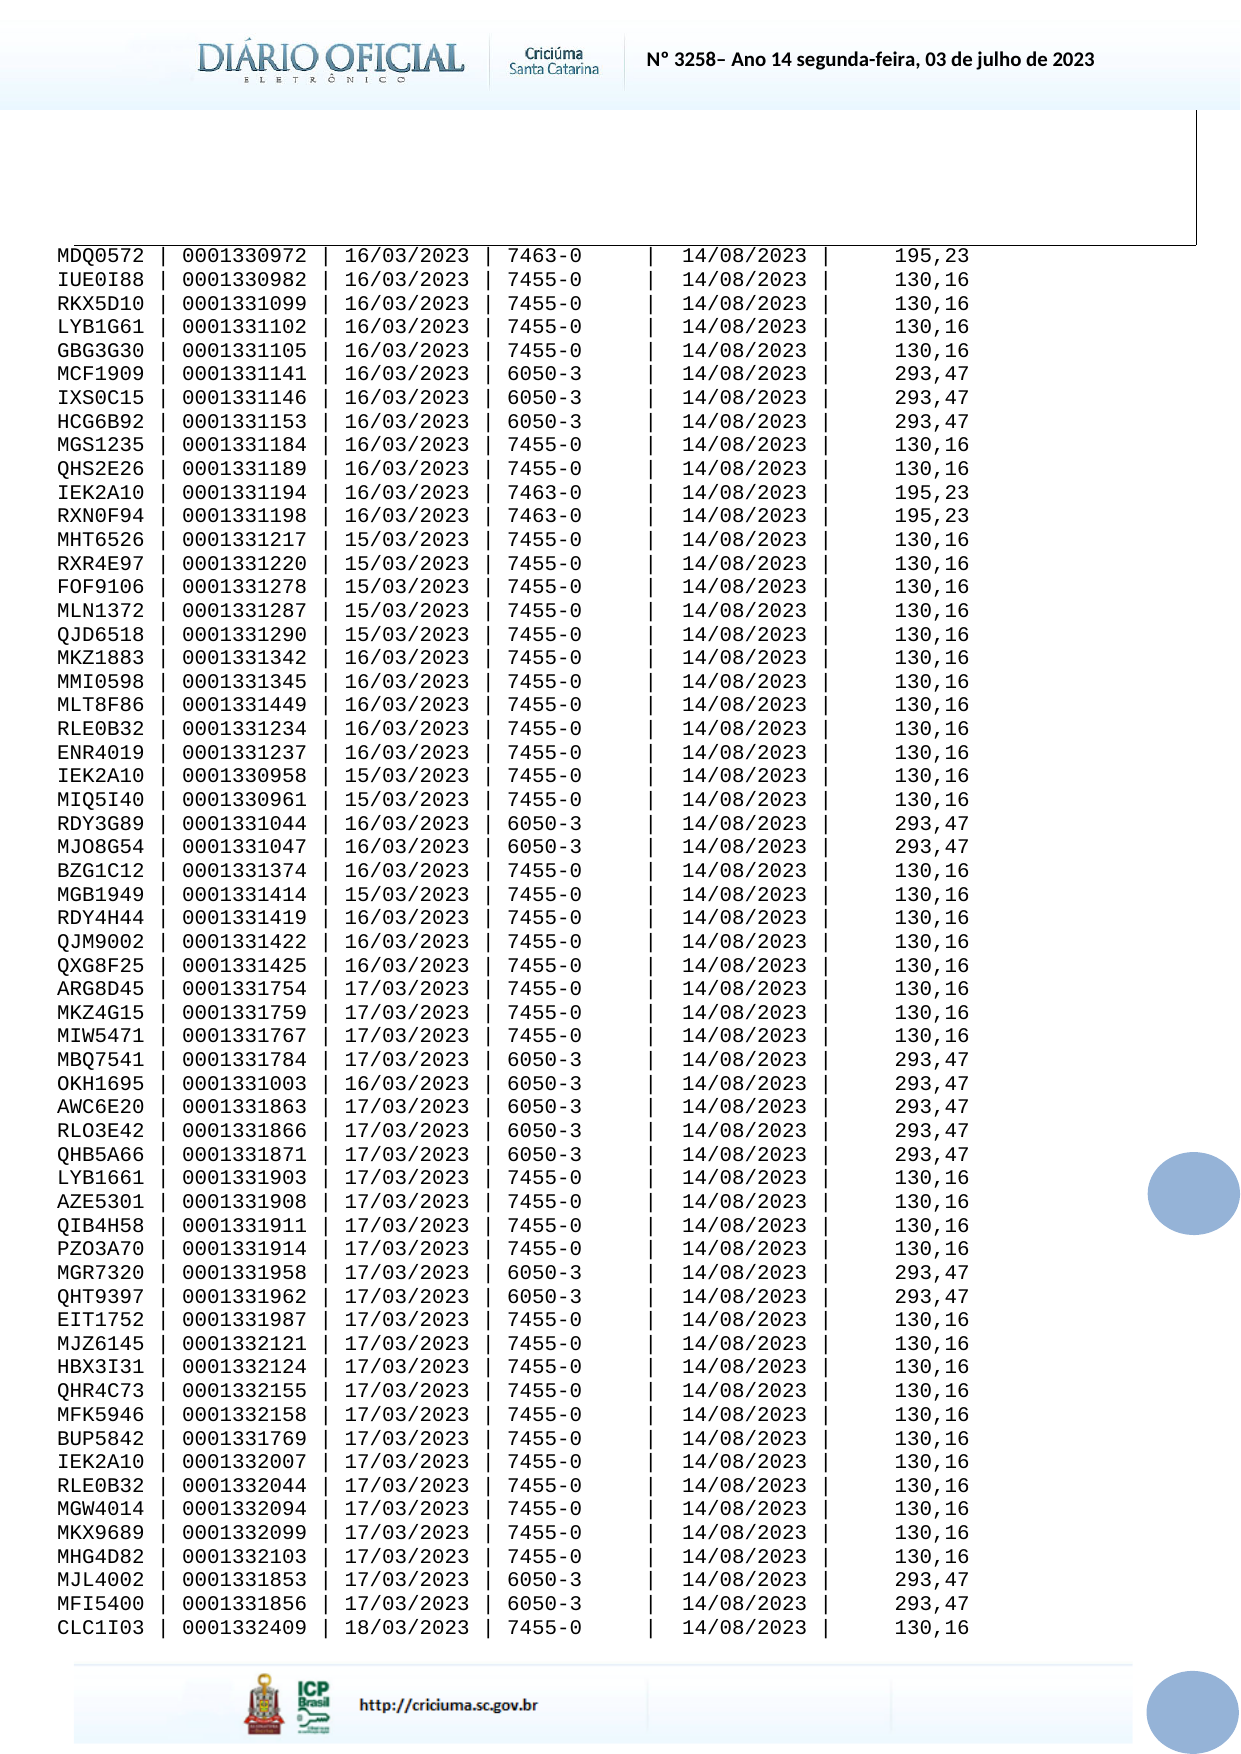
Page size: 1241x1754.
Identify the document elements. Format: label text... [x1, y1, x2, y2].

text AWC6E20 | 0001331863 | 17/03/2023 | 6050-3 | 14/08/2023 | 293,47 [44, 1096, 1196, 1120]
text GBG3G30 | 0001331105 | 16/03/2023 | 7455-0 | 14/08/2023 | 130,16 [44, 340, 1196, 363]
text QHR4C73 | 0001332155 | 17/03/2023 | 7455-0 | 14/08/2023 | 130,16 [44, 1380, 1196, 1404]
text MGB1949 | 0001331414 | 15/03/2023 | 7455-0 | 14/08/2023 | 130,16 [44, 884, 1196, 907]
text QJD6518 | 0001331290 | 15/03/2023 | 7455-0 | 14/08/2023 | 130,16 [44, 623, 1196, 647]
text MDQ0572 | 0001330972 | 16/03/2023 | 7463-0 | 14/08/2023 | 195,23 [44, 245, 1196, 269]
text MJZ6145 | 0001332121 | 17/03/2023 | 7455-0 | 14/08/2023 | 130,16 [44, 1333, 1196, 1357]
text CLC1I03 | 0001332409 | 18/03/2023 | 7455-0 | 14/08/2023 | 130,16 [44, 1617, 1196, 1640]
text AZE5301 | 0001331908 | 17/03/2023 | 7455-0 | 14/08/2023 | 130,16 [44, 1191, 1153, 1215]
text MIQ5I40 | 0001330961 | 15/03/2023 | 7455-0 | 14/08/2023 | 130,16 [44, 789, 1196, 813]
text HBX3I31 | 0001332124 | 17/03/2023 | 7455-0 | 14/08/2023 | 130,16 [44, 1357, 1196, 1380]
text FOF9106 | 0001331278 | 15/03/2023 | 7455-0 | 14/08/2023 | 130,16 [44, 576, 1196, 600]
text MGR7320 | 0001331958 | 17/03/2023 | 6050-3 | 14/08/2023 | 293,47 [44, 1262, 1196, 1286]
text RLE0B32 | 0001331234 | 16/03/2023 | 7455-0 | 14/08/2023 | 130,16 [44, 718, 1196, 742]
text RXN0F94 | 0001331198 | 16/03/2023 | 7463-0 | 14/08/2023 | 195,23 [44, 505, 1196, 529]
text RLO3E42 | 0001331866 | 17/03/2023 | 6050-3 | 14/08/2023 | 293,47 [44, 1120, 1196, 1144]
text IUE0I88 | 0001330982 | 16/03/2023 | 7455-0 | 14/08/2023 | 130,16 [44, 269, 1196, 292]
text MLT8F86 | 0001331449 | 16/03/2023 | 7455-0 | 14/08/2023 | 130,16 [44, 694, 1196, 718]
text RKX5D10 | 0001331099 | 16/03/2023 | 7455-0 | 14/08/2023 | 130,16 [44, 292, 1196, 316]
text QHS2E26 | 0001331189 | 16/03/2023 | 7455-0 | 14/08/2023 | 130,16 [44, 458, 1196, 482]
text BUP5842 | 0001331769 | 17/03/2023 | 7455-0 | 14/08/2023 | 130,16 [44, 1427, 1196, 1451]
text ARG8D45 | 0001331754 | 17/03/2023 | 7455-0 | 14/08/2023 | 130,16 [44, 978, 1196, 1002]
text RLE0B32 | 0001332044 | 17/03/2023 | 7455-0 | 14/08/2023 | 130,16 [44, 1475, 1196, 1498]
text MJL4002 | 0001331853 | 17/03/2023 | 6050-3 | 14/08/2023 | 293,47 [44, 1569, 1196, 1593]
text QXG8F25 | 0001331425 | 16/03/2023 | 7455-0 | 14/08/2023 | 130,16 [44, 954, 1196, 978]
text MKZ1883 | 0001331342 | 16/03/2023 | 7455-0 | 14/08/2023 | 130,16 [44, 647, 1196, 671]
text IEK2A10 | 0001331194 | 16/03/2023 | 7463-0 | 14/08/2023 | 195,23 [44, 482, 1196, 505]
text LYB1661 | 0001331903 | 17/03/2023 | 7455-0 | 14/08/2023 | 130,16 [44, 1167, 1157, 1191]
text MHG4D82 | 0001332103 | 17/03/2023 | 7455-0 | 14/08/2023 | 130,16 [44, 1546, 1196, 1569]
text RDY4H44 | 0001331419 | 16/03/2023 | 7455-0 | 14/08/2023 | 130,16 [44, 907, 1196, 931]
text BZG1C12 | 0001331374 | 16/03/2023 | 7455-0 | 14/08/2023 | 130,16 [44, 860, 1196, 884]
text HCG6B92 | 0001331153 | 16/03/2023 | 6050-3 | 14/08/2023 | 293,47 [44, 411, 1196, 434]
text MFK5946 | 0001332158 | 17/03/2023 | 7455-0 | 14/08/2023 | 130,16 [44, 1404, 1196, 1427]
text RDY3G89 | 0001331044 | 16/03/2023 | 6050-3 | 14/08/2023 | 293,47 [44, 813, 1196, 836]
text MKZ4G15 | 0001331759 | 17/03/2023 | 7455-0 | 14/08/2023 | 130,16 [44, 1002, 1196, 1026]
text MGW4014 | 0001332094 | 17/03/2023 | 7455-0 | 14/08/2023 | 130,16 [44, 1498, 1196, 1522]
text EIT1752 | 0001331987 | 17/03/2023 | 7455-0 | 14/08/2023 | 130,16 [44, 1309, 1196, 1333]
text MFI5400 | 0001331856 | 17/03/2023 | 6050-3 | 14/08/2023 | 293,47 [44, 1593, 1196, 1617]
text MMI0598 | 0001331345 | 16/03/2023 | 7455-0 | 14/08/2023 | 130,16 [44, 671, 1196, 694]
text MGS1235 | 0001331184 | 16/03/2023 | 7455-0 | 14/08/2023 | 130,16 [44, 434, 1196, 458]
text IXS0C15 | 0001331146 | 16/03/2023 | 6050-3 | 14/08/2023 | 293,47 [44, 387, 1196, 411]
text IEK2A10 | 0001332007 | 17/03/2023 | 7455-0 | 14/08/2023 | 130,16 [44, 1451, 1196, 1475]
text IEK2A10 | 0001330958 | 15/03/2023 | 7455-0 | 14/08/2023 | 130,16 [44, 765, 1196, 789]
text MHT6526 | 0001331217 | 15/03/2023 | 7455-0 | 14/08/2023 | 130,16 [44, 529, 1196, 553]
text RXR4E97 | 0001331220 | 15/03/2023 | 7455-0 | 14/08/2023 | 130,16 [44, 553, 1196, 576]
text PZO3A70 | 0001331914 | 17/03/2023 | 7455-0 | 14/08/2023 | 130,16 [44, 1238, 1196, 1262]
text QIB4H58 | 0001331911 | 17/03/2023 | 7455-0 | 14/08/2023 | 130,16 [44, 1215, 1196, 1238]
text MKX9689 | 0001332099 | 17/03/2023 | 7455-0 | 14/08/2023 | 130,16 [44, 1522, 1196, 1546]
text OKH1695 | 0001331003 | 16/03/2023 | 6050-3 | 14/08/2023 | 293,47 [44, 1073, 1196, 1096]
text MIW5471 | 0001331767 | 17/03/2023 | 7455-0 | 14/08/2023 | 130,16 [44, 1026, 1196, 1049]
text LYB1G61 | 0001331102 | 16/03/2023 | 7455-0 | 14/08/2023 | 130,16 [44, 316, 1196, 340]
text MJO8G54 | 0001331047 | 16/03/2023 | 6050-3 | 14/08/2023 | 293,47 [44, 836, 1196, 860]
text MBQ7541 | 0001331784 | 17/03/2023 | 6050-3 | 14/08/2023 | 293,47 [44, 1049, 1196, 1073]
text QJM9002 | 0001331422 | 16/03/2023 | 7455-0 | 14/08/2023 | 130,16 [44, 931, 1196, 954]
text MCF1909 | 0001331141 | 16/03/2023 | 6050-3 | 14/08/2023 | 293,47 [44, 363, 1196, 387]
text QHB5A66 | 0001331871 | 17/03/2023 | 6050-3 | 14/08/2023 | 293,47 [44, 1144, 1196, 1167]
text ENR4019 | 0001331237 | 16/03/2023 | 7455-0 | 14/08/2023 | 130,16 [44, 742, 1196, 765]
text QHT9397 | 0001331962 | 17/03/2023 | 6050-3 | 14/08/2023 | 293,47 [44, 1286, 1196, 1309]
text MLN1372 | 0001331287 | 15/03/2023 | 7455-0 | 14/08/2023 | 130,16 [44, 600, 1196, 623]
